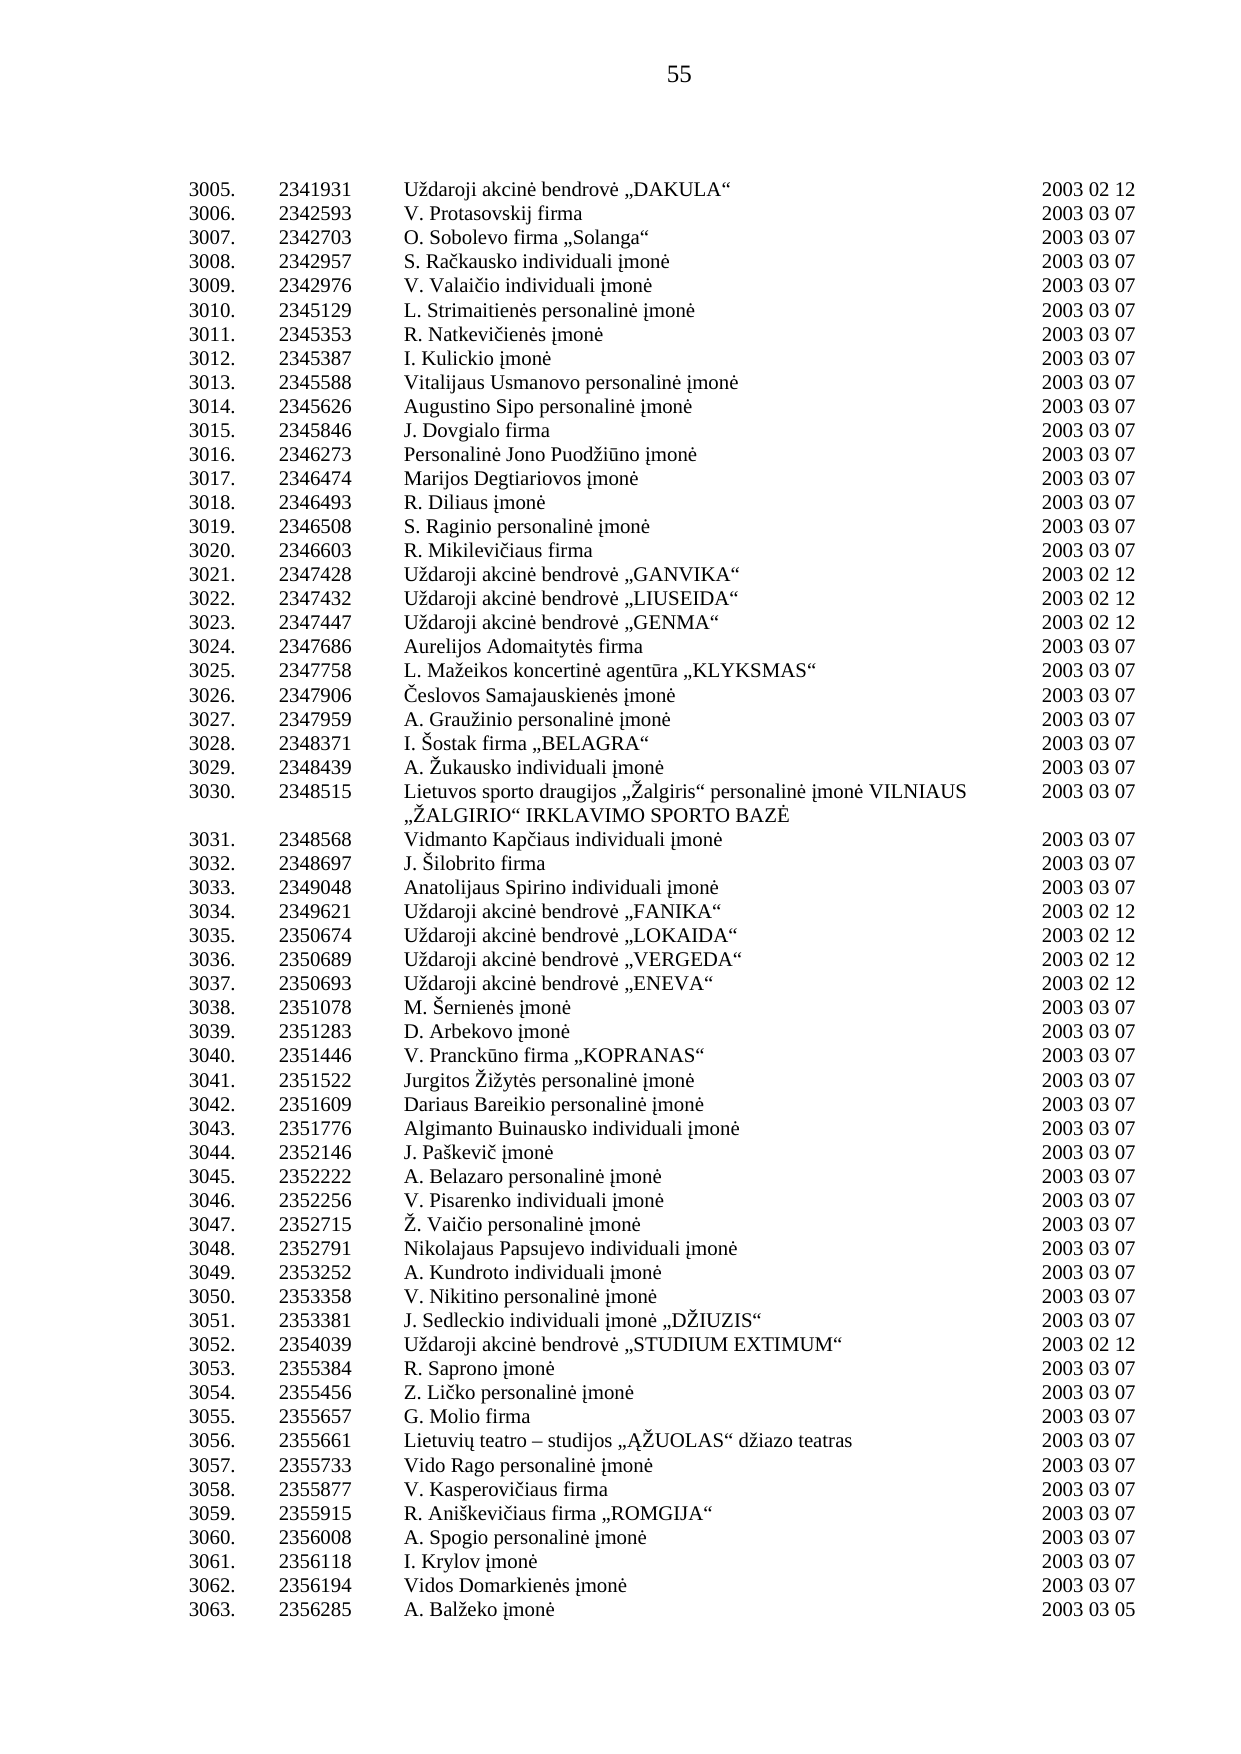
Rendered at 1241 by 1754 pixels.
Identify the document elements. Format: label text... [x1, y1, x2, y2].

table_cell D. Arbekovo įmonė [393, 1019, 1030, 1043]
table_cell 2346603 [267, 538, 392, 562]
table_cell 2003 03 07 [1030, 1116, 1181, 1140]
table_cell 3030. [177, 779, 267, 827]
table_cell 2003 03 07 [1030, 1260, 1181, 1284]
table_cell 2346493 [267, 490, 392, 514]
table_cell 2347959 [267, 707, 392, 731]
table_cell 2003 03 07 [1030, 683, 1181, 707]
table_cell Aurelijos Adomaitytės firma [393, 634, 1030, 658]
table_cell 2345626 [267, 394, 392, 418]
table_cell 3049. [177, 1260, 267, 1284]
table_cell 2355456 [267, 1380, 392, 1404]
table_cell 2352715 [267, 1212, 392, 1236]
table_cell 3018. [177, 490, 267, 514]
table_cell 3012. [177, 346, 267, 370]
table_cell 2003 03 07 [1030, 1092, 1181, 1116]
table_cell 3015. [177, 418, 267, 442]
table_cell 2351283 [267, 1019, 392, 1043]
table_cell Algimanto Buinausko individuali įmonė [393, 1116, 1030, 1140]
table_cell 3017. [177, 466, 267, 490]
table_cell 3045. [177, 1164, 267, 1188]
table_cell Personalinė Jono Puodžiūno įmonė [393, 442, 1030, 466]
table_cell A. Graužinio personalinė įmonė [393, 707, 1030, 731]
table_cell 2348568 [267, 827, 392, 851]
table_cell 2003 03 07 [1030, 1044, 1181, 1067]
table_cell 3033. [177, 875, 267, 899]
table_cell 2003 02 12 [1030, 177, 1181, 201]
table_cell 2003 03 07 [1030, 707, 1181, 731]
table_cell V. Nikitino personalinė įmonė [393, 1284, 1030, 1308]
table_cell 2346273 [267, 442, 392, 466]
table_cell 2003 03 07 [1030, 1404, 1181, 1428]
table_cell 2003 03 07 [1030, 298, 1181, 322]
table_cell 3009. [177, 274, 267, 297]
table_cell 3020. [177, 538, 267, 562]
table_cell 2352256 [267, 1188, 392, 1212]
table_cell 2346474 [267, 466, 392, 490]
table_cell 2353381 [267, 1308, 392, 1332]
table_cell 2350689 [267, 947, 392, 971]
table_cell 3043. [177, 1116, 267, 1140]
table_cell 2345353 [267, 322, 392, 346]
table_cell 3057. [177, 1453, 267, 1477]
table_cell V. Pranckūno firma „KOPRANAS“ [393, 1044, 1030, 1067]
table_cell I. Kulickio įmonė [393, 346, 1030, 370]
table_cell A. Belazaro personalinė įmonė [393, 1164, 1030, 1188]
table_cell 2354039 [267, 1332, 392, 1356]
table_cell 3014. [177, 394, 267, 418]
table_cell Česlovos Samajauskienės įmonė [393, 683, 1030, 707]
table_cell 2351078 [267, 995, 392, 1019]
table_cell Uždaroji akcinė bendrovė „DAKULA“ [393, 177, 1030, 201]
table_cell Marijos Degtiariovos įmonė [393, 466, 1030, 490]
table_cell 2003 03 07 [1030, 1380, 1181, 1404]
table_cell 3027. [177, 707, 267, 731]
table_cell 3028. [177, 731, 267, 755]
table_cell 2345588 [267, 370, 392, 394]
table_cell I. Šostak firma „BELAGRA“ [393, 731, 1030, 755]
table_cell 3032. [177, 851, 267, 875]
table_cell Uždaroji akcinė bendrovė „ENEVA“ [393, 971, 1030, 995]
table_cell 2350674 [267, 923, 392, 947]
table_cell 3047. [177, 1212, 267, 1236]
table_cell 3007. [177, 225, 267, 249]
table_cell 2003 03 07 [1030, 1164, 1181, 1188]
table_cell 3060. [177, 1525, 267, 1549]
table_cell 3042. [177, 1092, 267, 1116]
table_cell 3050. [177, 1284, 267, 1308]
table_cell 2003 03 07 [1030, 1308, 1181, 1332]
table_cell 3026. [177, 683, 267, 707]
table_cell 2003 03 07 [1030, 1019, 1181, 1043]
table_cell 3024. [177, 634, 267, 658]
table_cell 3041. [177, 1068, 267, 1092]
table_cell 2355915 [267, 1501, 392, 1525]
table_cell 3005. [177, 177, 267, 201]
table_cell 2003 03 07 [1030, 827, 1181, 851]
table_cell R. Aniškevičiaus firma „ROMGIJA“ [393, 1501, 1030, 1525]
table_cell 2351776 [267, 1116, 392, 1140]
table_cell 3059. [177, 1501, 267, 1525]
table_cell 2341931 [267, 177, 392, 201]
table_cell A. Žukausko individuali įmonė [393, 755, 1030, 779]
table_cell 2003 03 07 [1030, 1501, 1181, 1525]
table_cell 2352222 [267, 1164, 392, 1188]
table_cell 2342976 [267, 274, 392, 297]
table_cell S. Račkausko individuali įmonė [393, 249, 1030, 273]
table_cell 2342957 [267, 249, 392, 273]
table_cell 2003 02 12 [1030, 899, 1181, 923]
table_cell 2003 03 07 [1030, 1549, 1181, 1573]
table_cell 3038. [177, 995, 267, 1019]
table_cell 2003 03 07 [1030, 538, 1181, 562]
table_cell 3063. [177, 1597, 267, 1621]
table_cell G. Molio firma [393, 1404, 1030, 1428]
table_cell L. Mažeikos koncertinė agentūra „KLYKSMAS“ [393, 659, 1030, 682]
table_cell 2348439 [267, 755, 392, 779]
table_cell 3023. [177, 610, 267, 634]
table_cell 2003 02 12 [1030, 971, 1181, 995]
table_cell Uždaroji akcinė bendrovė „GANVIKA“ [393, 562, 1030, 586]
table_cell 2003 03 07 [1030, 370, 1181, 394]
table_cell Uždaroji akcinė bendrovė „LOKAIDA“ [393, 923, 1030, 947]
table_cell 2003 03 07 [1030, 1573, 1181, 1597]
table_cell 2356118 [267, 1549, 392, 1573]
table_cell 3061. [177, 1549, 267, 1573]
table_cell 2003 03 07 [1030, 1525, 1181, 1549]
table_cell 2003 03 07 [1030, 201, 1181, 225]
table_cell Dariaus Bareikio personalinė įmonė [393, 1092, 1030, 1116]
table_cell 2003 03 07 [1030, 442, 1181, 466]
table_cell 3022. [177, 586, 267, 610]
table_cell 3006. [177, 201, 267, 225]
table_cell Uždaroji akcinė bendrovė „FANIKA“ [393, 899, 1030, 923]
table_cell 3055. [177, 1404, 267, 1428]
table_cell 3021. [177, 562, 267, 586]
table_cell 2003 03 07 [1030, 1236, 1181, 1260]
table_cell 3019. [177, 514, 267, 538]
table_cell 3008. [177, 249, 267, 273]
table_cell V. Valaičio individuali įmonė [393, 274, 1030, 297]
table_cell 3037. [177, 971, 267, 995]
table_cell 3053. [177, 1356, 267, 1380]
table_cell 2003 03 07 [1030, 995, 1181, 1019]
table_cell 2003 02 12 [1030, 923, 1181, 947]
table_cell 3016. [177, 442, 267, 466]
table_cell 2003 03 07 [1030, 322, 1181, 346]
table_cell 2003 02 12 [1030, 562, 1181, 586]
table_cell 2347432 [267, 586, 392, 610]
table_cell Augustino Sipo personalinė įmonė [393, 394, 1030, 418]
table_cell 3034. [177, 899, 267, 923]
table_cell 3058. [177, 1477, 267, 1501]
table_cell 2003 02 12 [1030, 947, 1181, 971]
table_cell 3054. [177, 1380, 267, 1404]
table_cell 2003 03 07 [1030, 394, 1181, 418]
table_cell 3011. [177, 322, 267, 346]
table_cell 2348697 [267, 851, 392, 875]
table_cell Uždaroji akcinė bendrovė „LIUSEIDA“ [393, 586, 1030, 610]
table_cell 2003 03 07 [1030, 490, 1181, 514]
table_cell M. Šernienės įmonė [393, 995, 1030, 1019]
table_cell 2003 03 07 [1030, 418, 1181, 442]
table_cell 2351609 [267, 1092, 392, 1116]
table_cell 2346508 [267, 514, 392, 538]
table_cell 2003 03 07 [1030, 755, 1181, 779]
table_cell L. Strimaitienės personalinė įmonė [393, 298, 1030, 322]
table_cell Jurgitos Žižytės personalinė įmonė [393, 1068, 1030, 1092]
table_cell R. Diliaus įmonė [393, 490, 1030, 514]
table_cell 2003 02 12 [1030, 610, 1181, 634]
table_cell 2355733 [267, 1453, 392, 1477]
table_cell Uždaroji akcinė bendrovė „STUDIUM EXTIMUM“ [393, 1332, 1030, 1356]
table_cell 2003 03 07 [1030, 875, 1181, 899]
table_cell 3036. [177, 947, 267, 971]
table_cell 2003 03 07 [1030, 779, 1181, 827]
table_cell Vidmanto Kapčiaus individuali įmonė [393, 827, 1030, 851]
table_cell I. Krylov įmonė [393, 1549, 1030, 1573]
table_cell 2356194 [267, 1573, 392, 1597]
table_cell A. Kundroto individuali įmonė [393, 1260, 1030, 1284]
table_cell 2003 03 07 [1030, 634, 1181, 658]
table_cell 2348371 [267, 731, 392, 755]
table_cell 2003 02 12 [1030, 1332, 1181, 1356]
table_cell 3035. [177, 923, 267, 947]
table_cell 2345129 [267, 298, 392, 322]
table_cell A. Balžeko įmonė [393, 1597, 1030, 1621]
table_cell R. Mikilevičiaus firma [393, 538, 1030, 562]
table_cell J. Dovgialo firma [393, 418, 1030, 442]
table_cell 2352791 [267, 1236, 392, 1260]
table_cell 2352146 [267, 1140, 392, 1164]
table_cell 2351522 [267, 1068, 392, 1092]
table_cell V. Protasovskij firma [393, 201, 1030, 225]
table_cell 3039. [177, 1019, 267, 1043]
table_cell 2351446 [267, 1044, 392, 1067]
table_cell 2003 03 07 [1030, 1477, 1181, 1501]
table_cell 3051. [177, 1308, 267, 1332]
table_cell 2003 03 07 [1030, 1068, 1181, 1092]
table_cell 2003 03 07 [1030, 466, 1181, 490]
table_cell Nikolajaus Papsujevo individuali įmonė [393, 1236, 1030, 1260]
table_cell 2353358 [267, 1284, 392, 1308]
table_cell Anatolijaus Spirino individuali įmonė [393, 875, 1030, 899]
table_cell 2003 03 07 [1030, 1188, 1181, 1212]
table_cell 2353252 [267, 1260, 392, 1284]
table_cell 2350693 [267, 971, 392, 995]
table_cell 3040. [177, 1044, 267, 1067]
table_cell 2355384 [267, 1356, 392, 1380]
table_cell 2003 03 07 [1030, 851, 1181, 875]
table_cell S. Raginio personalinė įmonė [393, 514, 1030, 538]
table_cell 2349621 [267, 899, 392, 923]
table_cell R. Saprono įmonė [393, 1356, 1030, 1380]
table_cell 3046. [177, 1188, 267, 1212]
table_cell 2003 02 12 [1030, 586, 1181, 610]
table_cell 2356008 [267, 1525, 392, 1549]
table_cell 2347906 [267, 683, 392, 707]
table_cell J. Šilobrito firma [393, 851, 1030, 875]
table_cell R. Natkevičienės įmonė [393, 322, 1030, 346]
table_cell V. Pisarenko individuali įmonė [393, 1188, 1030, 1212]
table_cell 2342703 [267, 225, 392, 249]
table_cell 2347447 [267, 610, 392, 634]
table_cell Vido Rago personalinė įmonė [393, 1453, 1030, 1477]
table_cell 3031. [177, 827, 267, 851]
table_cell 2356285 [267, 1597, 392, 1621]
table_cell 2349048 [267, 875, 392, 899]
table_cell 2003 03 07 [1030, 1284, 1181, 1308]
table_cell 2003 03 07 [1030, 274, 1181, 297]
table_cell 3052. [177, 1332, 267, 1356]
table_cell J. Sedleckio individuali įmonė „DŽIUZIS“ [393, 1308, 1030, 1332]
table_cell 2345846 [267, 418, 392, 442]
table_cell 2347686 [267, 634, 392, 658]
table_cell 2003 03 07 [1030, 1453, 1181, 1477]
table_cell J. Paškevič įmonė [393, 1140, 1030, 1164]
table_cell 2355877 [267, 1477, 392, 1501]
table_cell 2003 03 07 [1030, 225, 1181, 249]
table_cell 2003 03 07 [1030, 346, 1181, 370]
table_cell 3010. [177, 298, 267, 322]
table_cell 2347758 [267, 659, 392, 682]
table_cell 3029. [177, 755, 267, 779]
table_cell 2345387 [267, 346, 392, 370]
table_cell 3025. [177, 659, 267, 682]
table_cell 2003 03 07 [1030, 514, 1181, 538]
table_cell 2003 03 05 [1030, 1597, 1181, 1621]
table_cell 2355657 [267, 1404, 392, 1428]
table_cell Z. Ličko personalinė įmonė [393, 1380, 1030, 1404]
table_cell 2003 03 07 [1030, 731, 1181, 755]
table_cell Uždaroji akcinė bendrovė „VERGEDA“ [393, 947, 1030, 971]
table_cell 2355661 [267, 1429, 392, 1452]
table_cell 2003 03 07 [1030, 1140, 1181, 1164]
table_cell 3048. [177, 1236, 267, 1260]
table_cell Lietuvos sporto draugijos „Žalgiris“ personalinė įmonė VILNIAUS „ŽALGIRIO“ IRKLAVIMO SPORTO BAZĖ [393, 779, 1030, 827]
table_cell 2003 03 07 [1030, 249, 1181, 273]
table_cell A. Spogio personalinė įmonė [393, 1525, 1030, 1549]
table_cell 2003 03 07 [1030, 1356, 1181, 1380]
table_cell 3056. [177, 1429, 267, 1452]
table_cell 2347428 [267, 562, 392, 586]
table_cell Lietuvių teatro – studijos „ĄŽUOLAS“ džiazo teatras [393, 1429, 1030, 1452]
table_cell 3013. [177, 370, 267, 394]
table_cell 2348515 [267, 779, 392, 827]
table_cell Uždaroji akcinė bendrovė „GENMA“ [393, 610, 1030, 634]
table_cell 2003 03 07 [1030, 1429, 1181, 1452]
table_cell Vitalijaus Usmanovo personalinė įmonė [393, 370, 1030, 394]
table_cell V. Kasperovičiaus firma [393, 1477, 1030, 1501]
table_cell Ž. Vaičio personalinė įmonė [393, 1212, 1030, 1236]
table_cell O. Sobolevo firma „Solanga“ [393, 225, 1030, 249]
table_cell 2003 03 07 [1030, 1212, 1181, 1236]
table_cell 2342593 [267, 201, 392, 225]
table_cell 2003 03 07 [1030, 659, 1181, 682]
table_cell 3062. [177, 1573, 267, 1597]
table_cell 3044. [177, 1140, 267, 1164]
table_cell Vidos Domarkienės įmonė [393, 1573, 1030, 1597]
